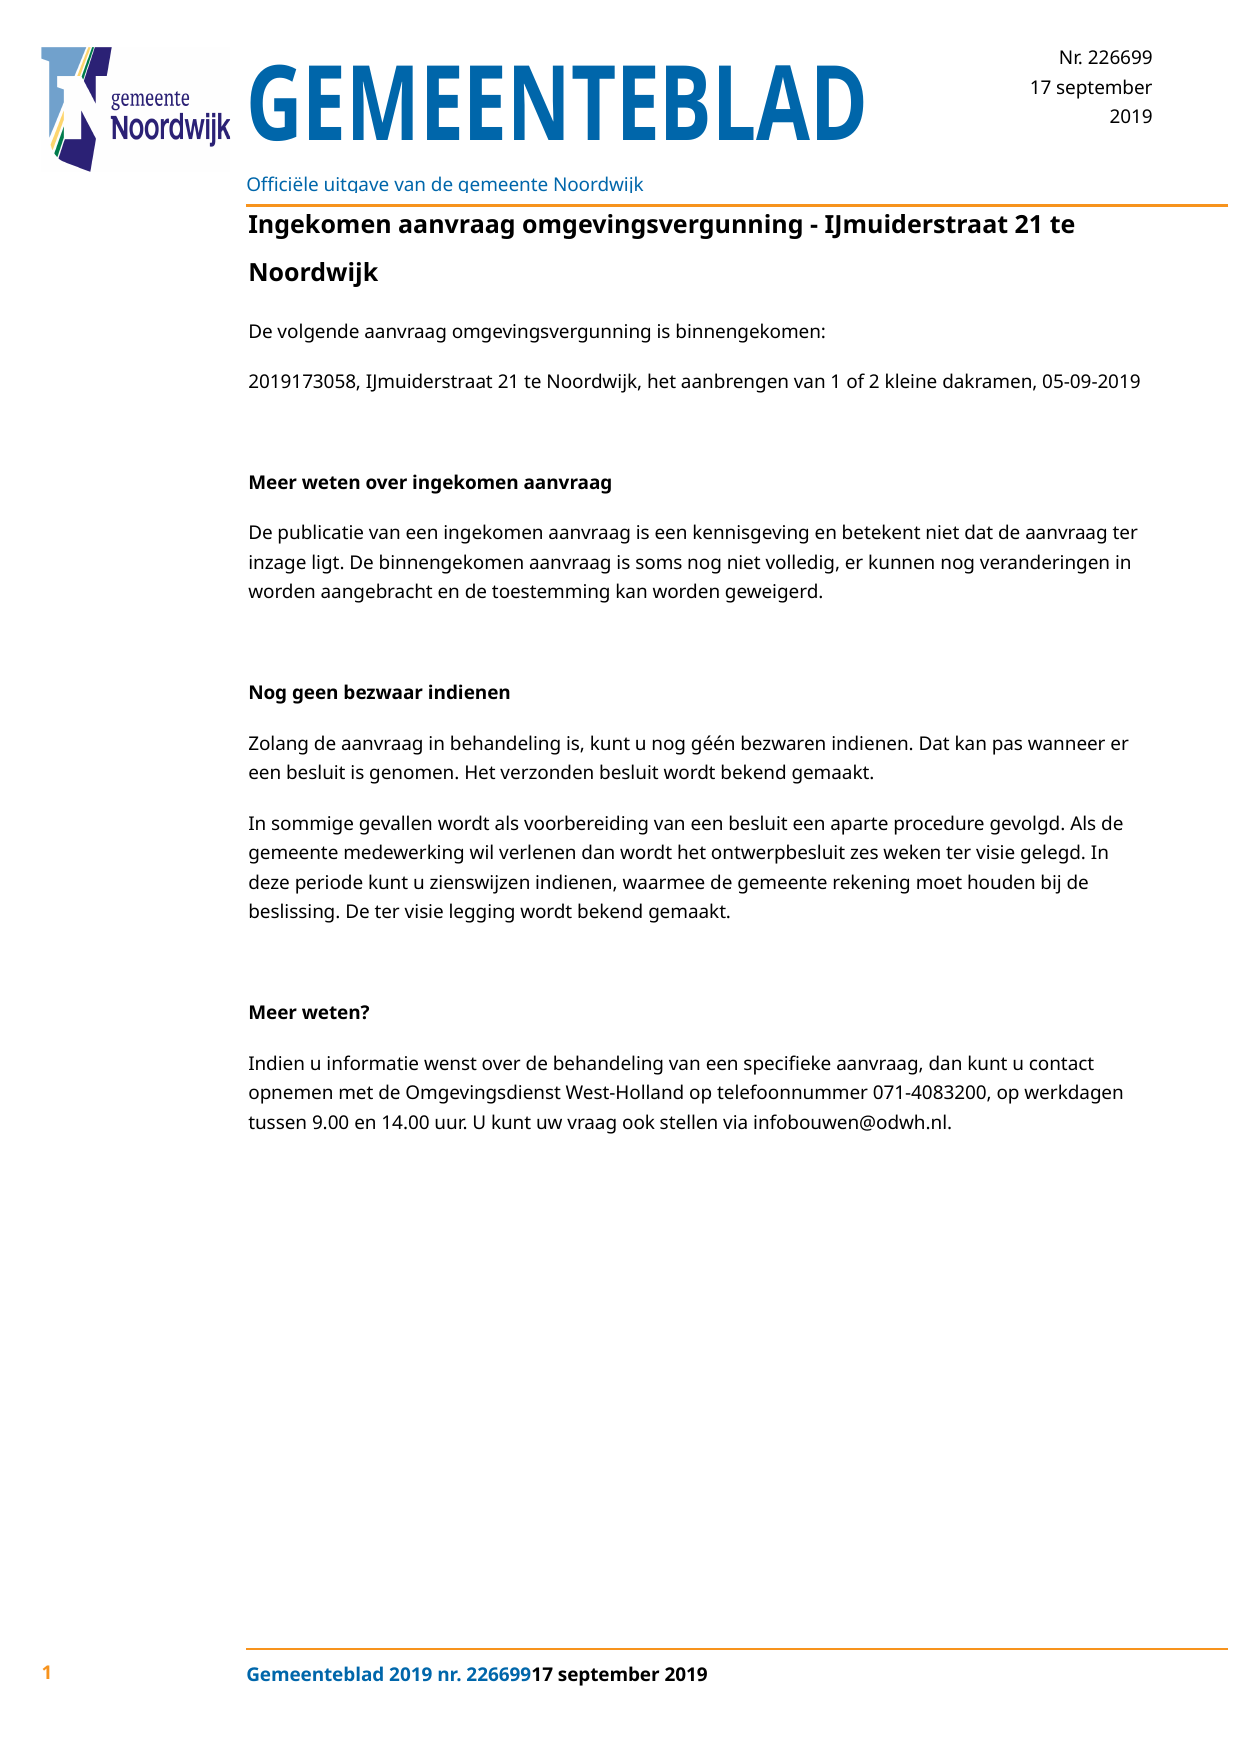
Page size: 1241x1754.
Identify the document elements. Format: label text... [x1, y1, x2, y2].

text In sommige gevallen wordt als voorbereiding van een besluit een aparte procedure gevolgd. Als de gemeente medewerking wil verlenen dan wordt het ontwerpbesluit zes weken ter visie gelegd. In deze periode kunt u zienswijzen indienen, waarmee de gemeente rekening moet houden bij de beslissing. De ter visie legging wordt bekend gemaakt. [248, 810, 1152, 924]
text Meer weten? [248, 999, 1152, 1025]
text Meer weten over ingekomen aanvraag [248, 469, 1152, 495]
text 2019173058, IJmuiderstraat 21 te Noordwijk, het aanbrengen van 1 of 2 kleine dakramen, 05-09-2019 [248, 368, 1152, 394]
picture [41, 47, 231, 172]
text De volgende aanvraag omgevingsvergunning is binnengekomen: [248, 318, 1152, 344]
text Zolang de aanvraag in behandeling is, kunt u nog géén bezwaren indienen. Dat kan pas wanneer er een besluit is genomen. Het verzonden besluit wordt bekend gemaakt. [248, 730, 1152, 785]
text De publicatie van een ingekomen aanvraag is een kennisgeving en betekent niet dat de aanvraag ter inzage ligt. De binnengekomen aanvraag is soms nog niet volledig, er kunnen nog veranderingen in worden aangebracht en de toestemming kan worden geweigerd. [248, 519, 1152, 604]
text Nog geen bezwaar indienen [248, 679, 1152, 705]
text Ingekomen aanvraag omgevingsvergunning - IJmuiderstraat 21 te Noordwijk [248, 207, 1152, 288]
text Indien u informatie wenst over de behandeling van een specifieke aanvraag, dan kunt u contact opnemen met de Omgevingsdienst West-Holland op telefoonnummer 071-4083200, op werkdagen tussen 9.00 en 14.00 uur. U kunt uw vraag ook stellen via infobouwen@odwh.nl. [248, 1050, 1152, 1135]
